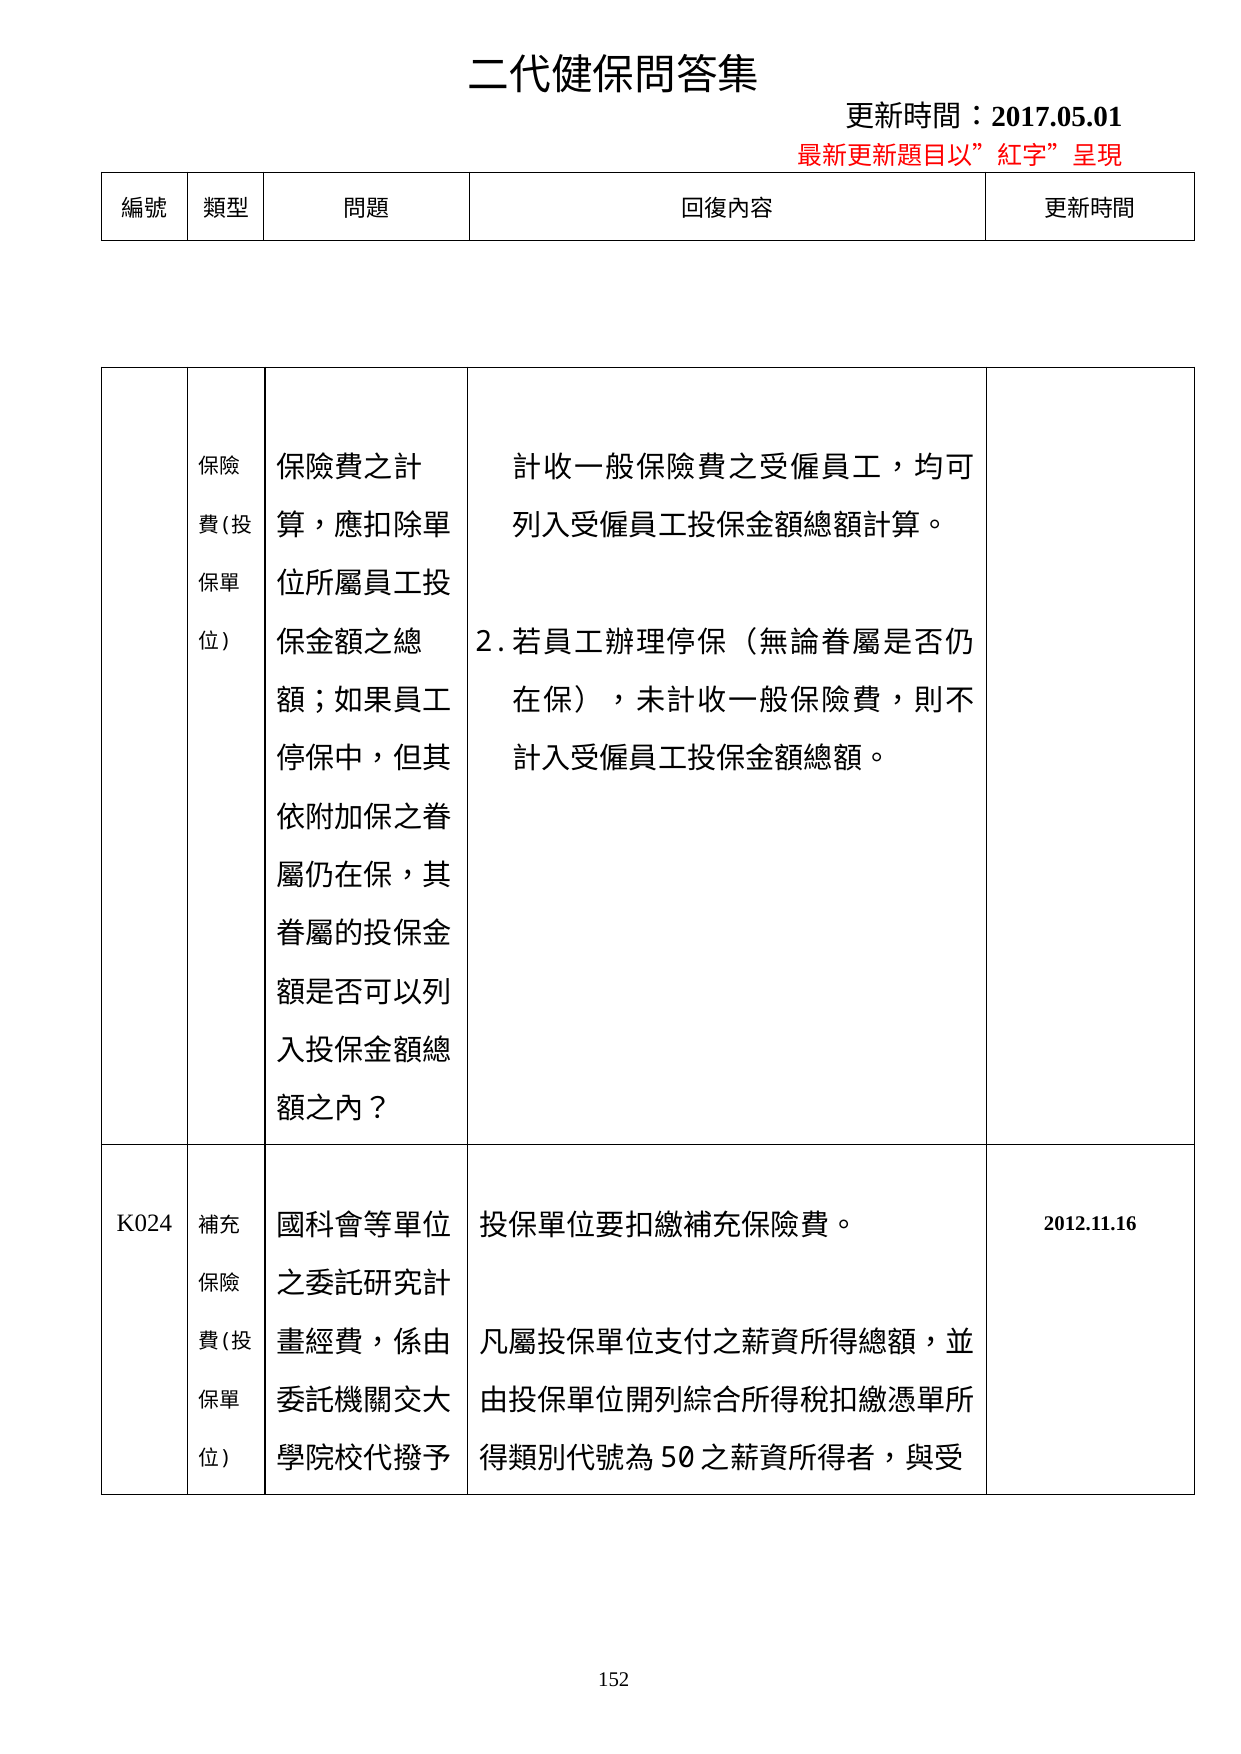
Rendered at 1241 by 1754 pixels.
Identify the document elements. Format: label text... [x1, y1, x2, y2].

table_cell 計收一般保險費之受僱員工，均可列入受僱員工投保金額總額計算。 若員工辦理停保（無論眷屬是否仍在保），未計收一般保險費，則不計入受僱員工投保金額總額。 [468, 368, 986, 1144]
table_cell 國科會等單位之委託研究計畫經費，係由委託機關交大學院校代撥予 [266, 1145, 467, 1494]
table_cell [102, 368, 187, 1144]
table_cell 保險費之計算，應扣除單位所屬員工投保金額之總額；如果員工停保中，但其依附加保之眷屬仍在保，其眷屬的投保金額是否可以列入投保金額總額之內？ [266, 368, 467, 1144]
table_cell 2012.11.16 [987, 1145, 1194, 1494]
table_cell K024 [102, 1145, 187, 1494]
table_cell 補充保險費(投保單位) [188, 1145, 264, 1494]
table_cell 保險費(投保單位) [188, 368, 264, 1144]
table_cell 投保單位要扣繳補充保險費。 凡屬投保單位支付之薪資所得總額，並由投保單位開列綜合所得稅扣繳憑單所得類別代號為50之薪資所得者，與受 [468, 1145, 986, 1494]
table_cell [987, 368, 1194, 1144]
